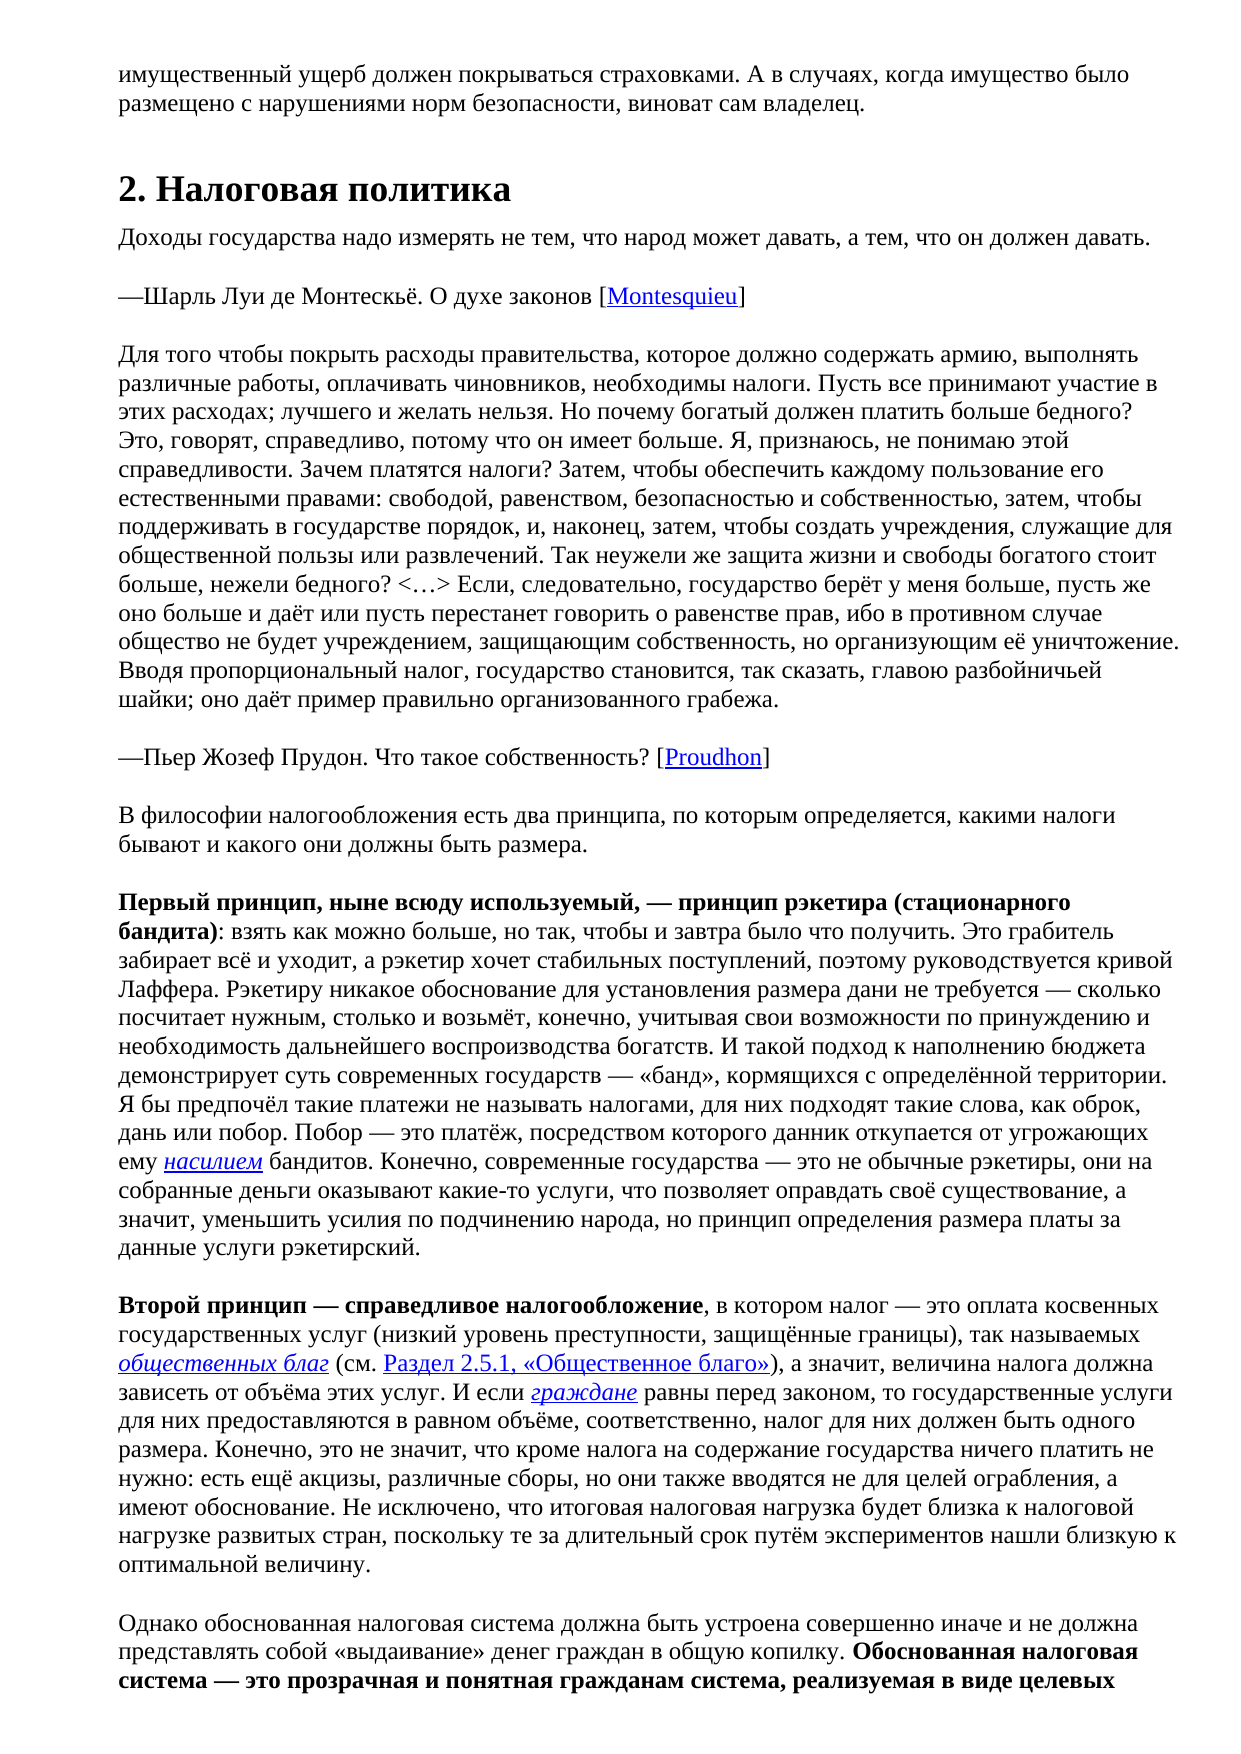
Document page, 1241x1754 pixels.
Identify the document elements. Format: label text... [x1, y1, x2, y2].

text Доходы государства надо измерять не тем, что народ может давать, а тем, что он должен давать. [118, 222, 1181, 251]
text —Шарль Луи де Монтескьё. О духе законов [Montesquieu] [118, 281, 1181, 309]
text В философии налогообложения есть два принципа, по которым определяется, какими налоги бывают и какого они должны быть размера. [118, 800, 1181, 858]
text имущественный ущерб должен покрываться страховками. А в случаях, когда имущество было размещено с нарушениями норм безопасности, виноват сам владелец. [118, 59, 1181, 117]
text Второй принцип — справедливое налогообложение, в котором налог — это оплата косвенных государственных услуг (низкий уровень преступности, защищённые границы), так называемых общественных благ (см. Раздел 2.5.1, «Общественное благо»), а значит, величина налога должна зависеть от объёма этих услуг. И если граждане равны перед законом, то государственные услуги для них предоставляются в равном объёме, соответственно, налог для них должен быть одного размера. Конечно, это не значит, что кроме налога на содержание государства ничего платить не нужно: есть ещё акцизы, различные сборы, но они также вводятся не для целей ограбления, а имеют обоснование. Не исключено, что итоговая налоговая нагрузка будет близка к налоговой нагрузке развитых стран, поскольку те за длительный срок путём экспериментов нашли близкую к оптимальной величину. [118, 1291, 1181, 1578]
text Для того чтобы покрыть расходы правительства, которое должно содержать армию, выполнять различные работы, оплачивать чиновников, необходимы налоги. Пусть все принимают участие в этих расходах; лучшего и желать нельзя. Но почему богатый должен платить больше бедного? Это, говорят, справедливо, потому что он имеет больше. Я, признаюсь, не понимаю этой справедливости. Зачем платятся налоги? Затем, чтобы обеспечить каждому пользование его естественными правами: свободой, равенством, безопасностью и собственностью, затем, чтобы поддерживать в государстве порядок, и, наконец, затем, чтобы создать учреждения, служащие для общественной пользы или развлечений. Так неужели же защита жизни и свободы богатого стоит больше, нежели бедного? <…> Если, следовательно, государство берёт у меня больше, пусть же оно больше и даёт или пусть перестанет говорить о равенстве прав, ибо в противном случае общество не будет учреждением, защищающим собственность, но организующим её уничтожение. Вводя пропорциональный налог, государство становится, так сказать, главою разбойничьей шайки; оно даёт пример правильно организованного грабежа. [118, 339, 1181, 713]
subtitle 2. Налоговая политика [118, 167, 1181, 210]
text —Пьер Жозеф Прудон. Что такое собственность? [Proudhon] [118, 742, 1181, 771]
text Первый принцип, ныне всюду используемый, — принцип рэкетира (стационарного бандита): взять как можно больше, но так, чтобы и завтра было что получить. Это грабитель забирает всё и уходит, а рэкетир хочет стабильных поступлений, поэтому руководствуется кривой Лаффера. Рэкетиру никакое обоснование для установления размера дани не требуется — сколько посчитает нужным, столько и возьмёт, конечно, учитывая свои возможности по принуждению и необходимость дальнейшего воспроизводства богатств. И такой подход к наполнению бюджета демонстрирует суть современных государств — «банд», кормящихся с определённой территории. Я бы предпочёл такие платежи не называть налогами, для них подходят такие слова, как оброк, дань или побор. Побор — это платёж, посредством которого данник откупается от угрожающих ему насилием бандитов. Конечно, современные государства — это не обычные рэкетиры, они на собранные деньги оказывают какие-то услуги, что позволяет оправдать своё существование, а значит, уменьшить усилия по подчинению народа, но принцип определения размера платы за данные услуги рэкетирский. [118, 887, 1181, 1261]
text Однако обоснованная налоговая система должна быть устроена совершенно иначе и не должна представлять собой «выдаивание» денег граждан в общую копилку. Обоснованная налоговая система — это прозрачная и понятная гражданам система, реализуемая в виде целевых [118, 1608, 1181, 1694]
